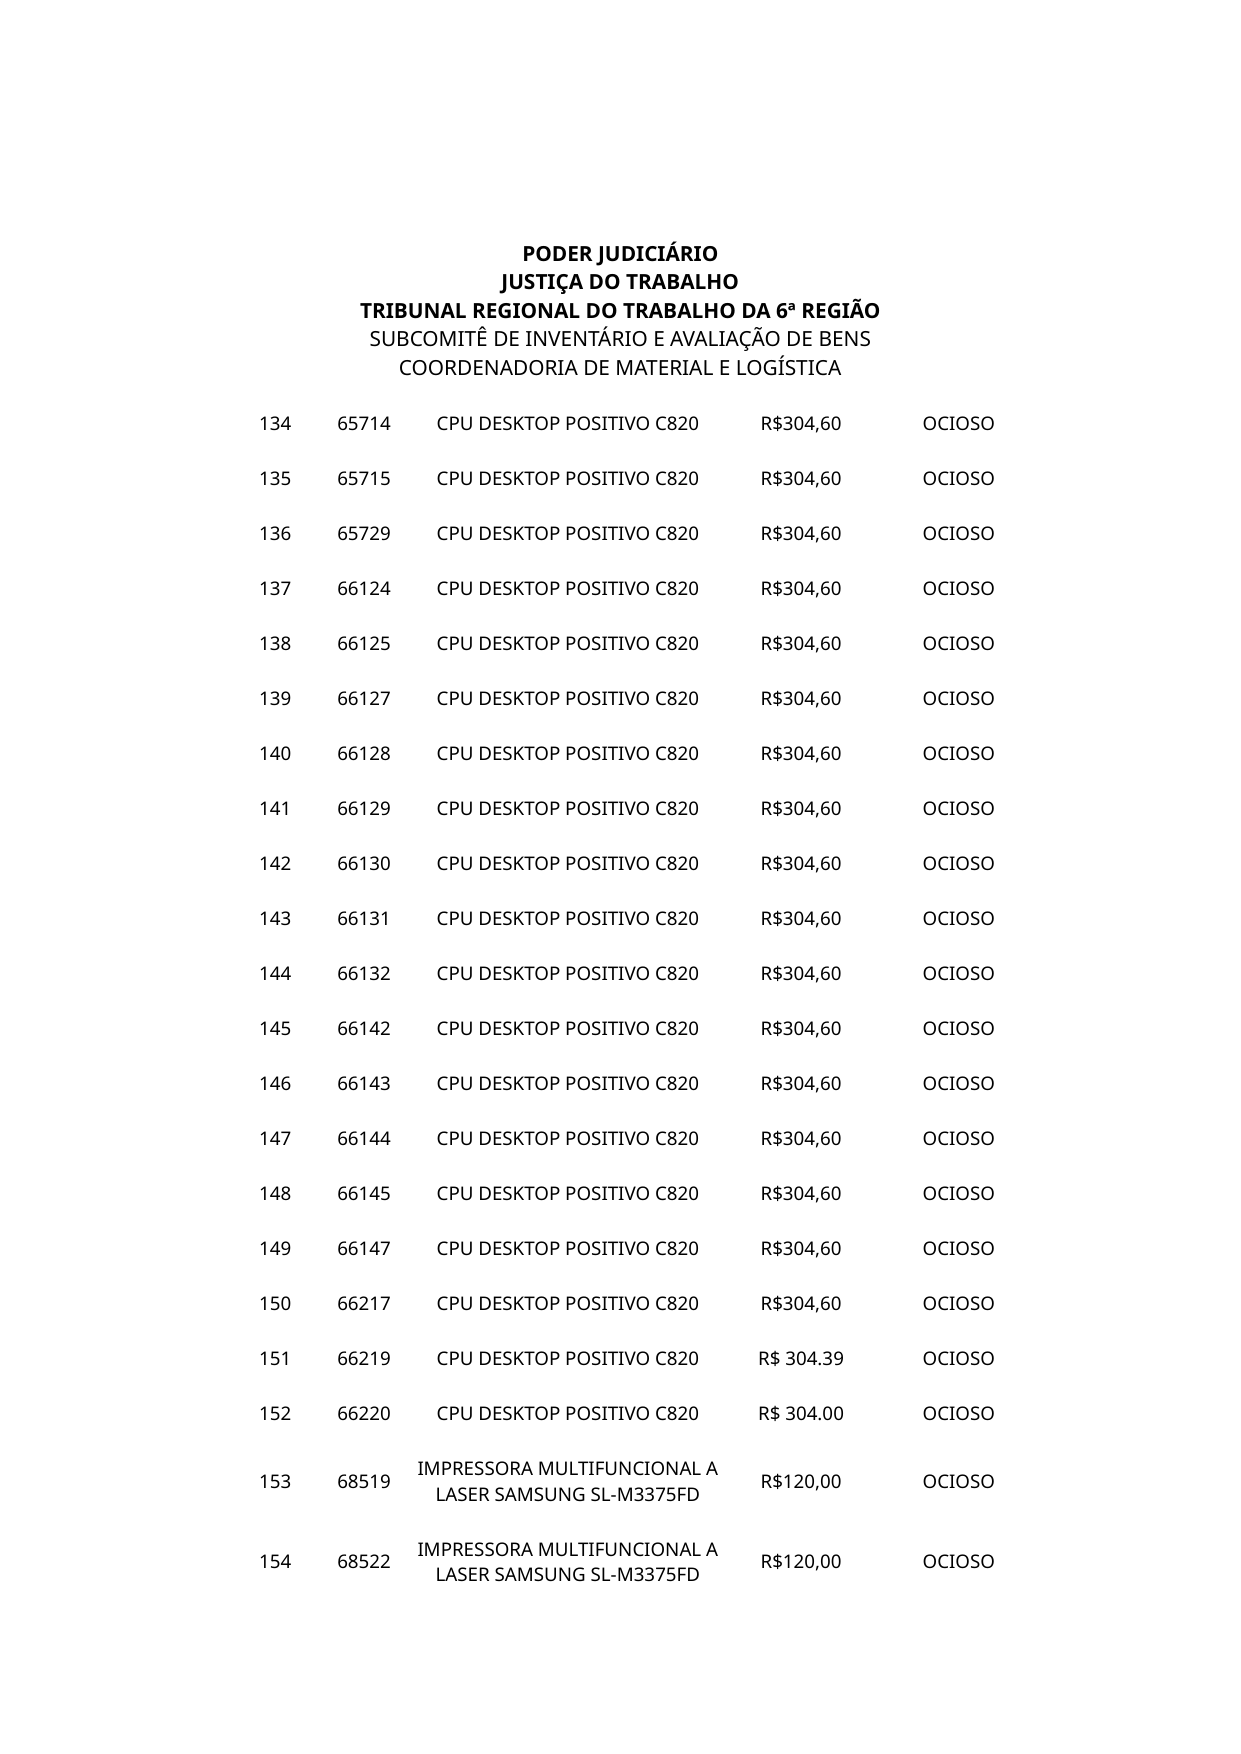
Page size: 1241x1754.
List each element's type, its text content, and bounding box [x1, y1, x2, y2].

table_cell R$304,60 [727, 1071, 875, 1126]
table_cell 146 [231, 1071, 319, 1126]
table_cell CPU DESKTOP POSITIVO C820 [409, 1346, 727, 1401]
table_cell OCIOSO [875, 631, 1042, 686]
table_cell 66145 [319, 1181, 409, 1236]
table_cell 147 [231, 1126, 319, 1181]
table_cell CPU DESKTOP POSITIVO C820 [409, 521, 727, 576]
table_cell 140 [231, 741, 319, 796]
table_cell OCIOSO [875, 1181, 1042, 1236]
table_cell OCIOSO [875, 1071, 1042, 1126]
table_cell 66143 [319, 1071, 409, 1126]
table_cell R$304,60 [727, 1181, 875, 1236]
table_cell 152 [231, 1401, 319, 1456]
table_cell CPU DESKTOP POSITIVO C820 [409, 1181, 727, 1236]
table_cell 65714 [319, 411, 409, 466]
table_cell CPU DESKTOP POSITIVO C820 [409, 576, 727, 631]
table_cell 150 [231, 1291, 319, 1346]
table_cell R$304,60 [727, 796, 875, 851]
table_cell OCIOSO [875, 796, 1042, 851]
table_cell OCIOSO [875, 906, 1042, 961]
table_cell 135 [231, 466, 319, 521]
table_cell OCIOSO [875, 521, 1042, 576]
table_cell OCIOSO [875, 1346, 1042, 1401]
table_cell 68522 [319, 1536, 409, 1617]
table_cell CPU DESKTOP POSITIVO C820 [409, 631, 727, 686]
table_cell R$304,60 [727, 631, 875, 686]
table_cell 66144 [319, 1126, 409, 1181]
table_cell 143 [231, 906, 319, 961]
table_cell 66132 [319, 961, 409, 1016]
table_cell 151 [231, 1346, 319, 1401]
table_cell R$304,60 [727, 906, 875, 961]
table_cell CPU DESKTOP POSITIVO C820 [409, 1016, 727, 1071]
table_cell R$304,60 [727, 741, 875, 796]
table_cell OCIOSO [875, 961, 1042, 1016]
table_cell R$304,60 [727, 1016, 875, 1071]
table_cell CPU DESKTOP POSITIVO C820 [409, 906, 727, 961]
table_cell 66219 [319, 1346, 409, 1401]
table_cell OCIOSO [875, 1126, 1042, 1181]
table_cell OCIOSO [875, 411, 1042, 466]
table_cell 138 [231, 631, 319, 686]
table_cell R$304,60 [727, 411, 875, 466]
table_cell R$304,60 [727, 466, 875, 521]
table_cell 66147 [319, 1236, 409, 1291]
table_cell OCIOSO [875, 466, 1042, 521]
table_cell CPU DESKTOP POSITIVO C820 [409, 851, 727, 906]
table_cell 66217 [319, 1291, 409, 1346]
table_cell 66220 [319, 1401, 409, 1456]
table_cell CPU DESKTOP POSITIVO C820 [409, 1236, 727, 1291]
table_cell 137 [231, 576, 319, 631]
table_cell 66124 [319, 576, 409, 631]
table_cell 136 [231, 521, 319, 576]
table_cell 66130 [319, 851, 409, 906]
table_cell 65729 [319, 521, 409, 576]
table_cell 66125 [319, 631, 409, 686]
table_cell OCIOSO [875, 686, 1042, 741]
table_cell R$304,60 [727, 686, 875, 741]
table_cell 66128 [319, 741, 409, 796]
table_cell OCIOSO [875, 1016, 1042, 1071]
table_cell 144 [231, 961, 319, 1016]
table_cell 66142 [319, 1016, 409, 1071]
table_cell R$120,00 [727, 1536, 875, 1617]
table_cell 66131 [319, 906, 409, 961]
table_cell OCIOSO [875, 576, 1042, 631]
table_cell 148 [231, 1181, 319, 1236]
table_cell CPU DESKTOP POSITIVO C820 [409, 961, 727, 1016]
table_cell CPU DESKTOP POSITIVO C820 [409, 741, 727, 796]
table_cell R$304,60 [727, 576, 875, 631]
table_cell 68519 [319, 1456, 409, 1536]
table_cell 153 [231, 1456, 319, 1536]
table_cell R$ 304,39 [727, 1346, 875, 1401]
table_cell CPU DESKTOP POSITIVO C820 [409, 1401, 727, 1456]
table_cell 145 [231, 1016, 319, 1071]
table_cell CPU DESKTOP POSITIVO C820 [409, 686, 727, 741]
table_cell CPU DESKTOP POSITIVO C820 [409, 1291, 727, 1346]
table_cell OCIOSO [875, 1456, 1042, 1536]
table_cell 142 [231, 851, 319, 906]
table_cell OCIOSO [875, 851, 1042, 906]
table_cell 65715 [319, 466, 409, 521]
table_cell CPU DESKTOP POSITIVO C820 [409, 1071, 727, 1126]
table_cell R$ 304,00 [727, 1401, 875, 1456]
table_cell 66129 [319, 796, 409, 851]
table_cell IMPRESSORA MULTIFUNCIONAL A LASER SAMSUNG SL-M3375FD [409, 1456, 727, 1536]
table_cell CPU DESKTOP POSITIVO C820 [409, 796, 727, 851]
table_cell R$304,60 [727, 1291, 875, 1346]
table_cell OCIOSO [875, 1291, 1042, 1346]
table_cell 134 [231, 411, 319, 466]
table_cell R$304,60 [727, 851, 875, 906]
table_cell CPU DESKTOP POSITIVO C820 [409, 411, 727, 466]
table_cell R$304,60 [727, 1126, 875, 1181]
table_cell 139 [231, 686, 319, 741]
table_cell 66127 [319, 686, 409, 741]
table_cell IMPRESSORA MULTIFUNCIONAL A LASER SAMSUNG SL-M3375FD [409, 1536, 727, 1617]
table_cell OCIOSO [875, 741, 1042, 796]
table_cell OCIOSO [875, 1536, 1042, 1617]
table_cell OCIOSO [875, 1236, 1042, 1291]
table_cell CPU DESKTOP POSITIVO C820 [409, 466, 727, 521]
table_cell OCIOSO [875, 1401, 1042, 1456]
table_cell 154 [231, 1536, 319, 1617]
table_cell 141 [231, 796, 319, 851]
table_cell R$304,60 [727, 961, 875, 1016]
table_cell CPU DESKTOP POSITIVO C820 [409, 1126, 727, 1181]
table_cell R$304,60 [727, 1236, 875, 1291]
table_cell R$304,60 [727, 521, 875, 576]
table_cell 149 [231, 1236, 319, 1291]
table_cell R$120,00 [727, 1456, 875, 1536]
